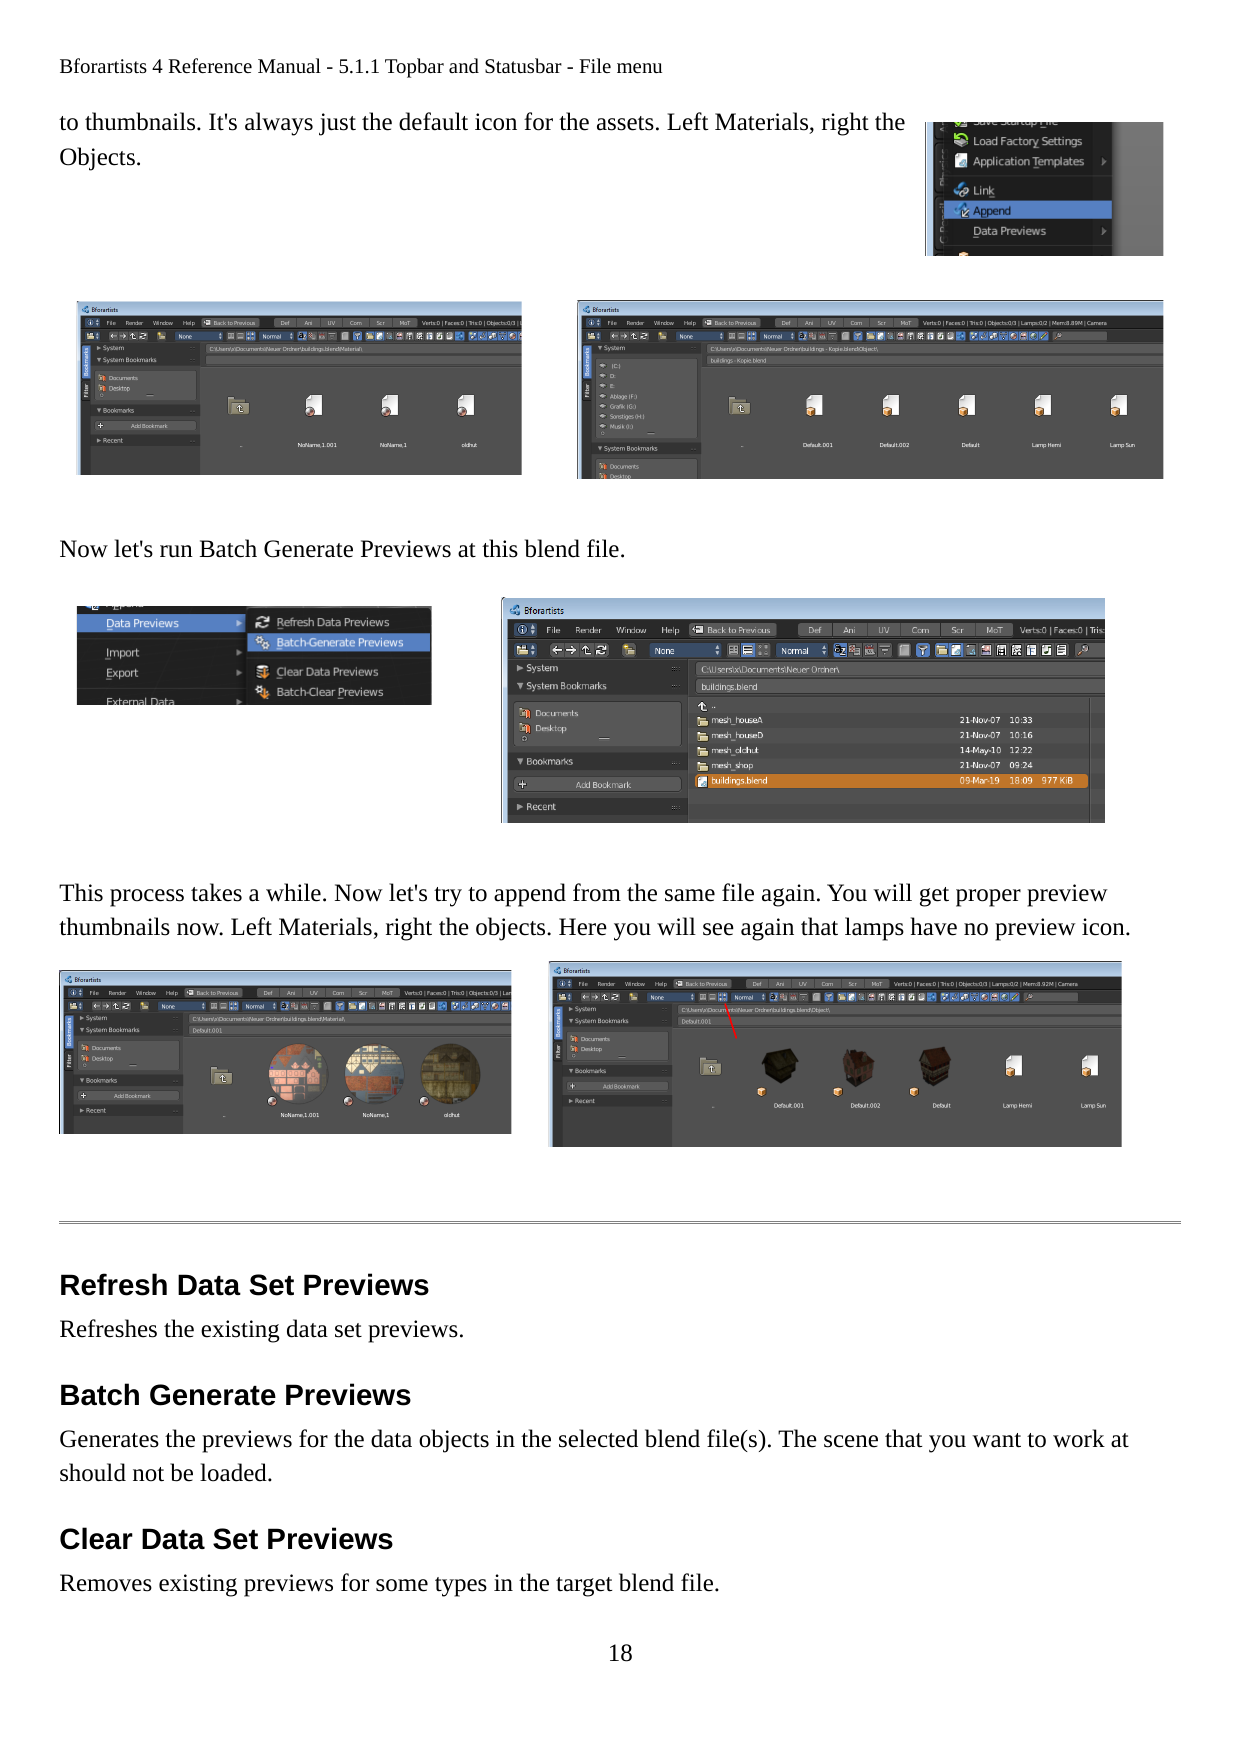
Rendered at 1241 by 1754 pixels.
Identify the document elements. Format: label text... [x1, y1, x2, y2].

picture [76, 606, 432, 705]
text Removes existing previews for some types in the target blend file. [59, 1568, 1181, 1597]
text Refreshes the existing data set previews. [59, 1314, 1181, 1342]
text Generates the previews for the data objects in the selected blend file(s). The scene that you want to work at should not be loaded. [59, 1424, 1181, 1487]
picture [925, 122, 1164, 256]
picture [76, 301, 522, 475]
text This process takes a while. Now let's try to append from the same file again. You will get proper preview thumbnails now. Left Materials, right the objects. Here you will see again that lamps have no preview icon. [59, 878, 1181, 941]
picture [501, 597, 1105, 823]
text Now let's run Batch Generate Previews at this blend file. [59, 534, 1181, 563]
picture [548, 961, 1122, 1147]
subtitle Refresh Data Set Previews [59, 1267, 1181, 1301]
subtitle Clear Data Set Previews [59, 1522, 1181, 1556]
subtitle Batch Generate Previews [59, 1377, 1181, 1411]
picture [59, 970, 512, 1134]
picture [577, 300, 1164, 479]
text to thumbnails. It's always just the default icon for the assets. Left Materials, right the Objects. [59, 107, 1181, 171]
